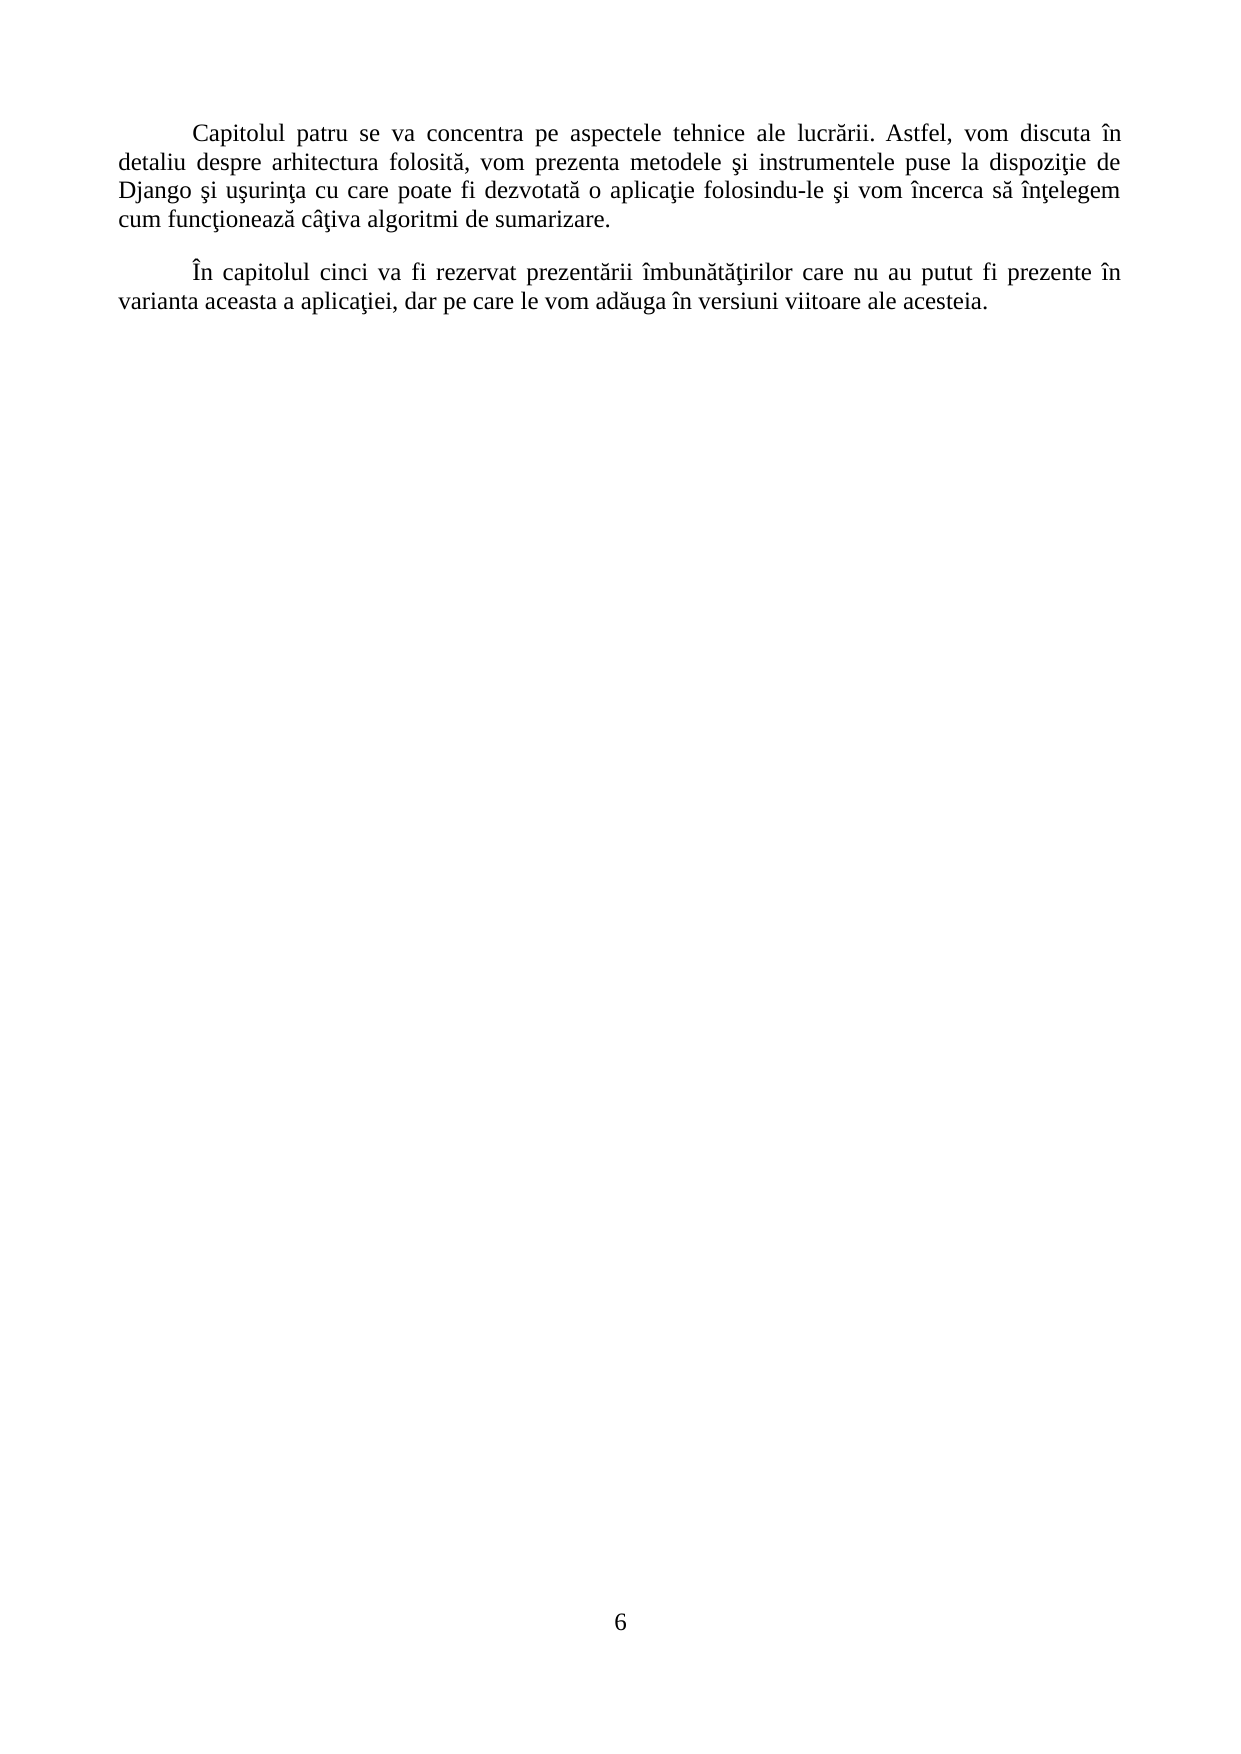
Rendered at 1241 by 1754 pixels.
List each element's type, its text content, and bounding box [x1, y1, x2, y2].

text În capitolul cinci va fi rezervat prezentării îmbunătăţirilor care nu au putut fi prezente în varianta aceasta a aplicaţiei, dar pe care le vom adăuga în versiuni viitoare ale acesteia. [118, 257, 1122, 314]
text Capitolul patru se va concentra pe aspectele tehnice ale lucrării. Astfel, vom discuta în detaliu despre arhitectura folosită, vom prezenta metodele şi instrumentele puse la dispoziţie de Django şi uşurinţa cu care poate fi dezvotată o aplicaţie folosindu-le şi vom încerca să înţelegem cum funcţionează câţiva algoritmi de sumarizare. [118, 118, 1122, 233]
